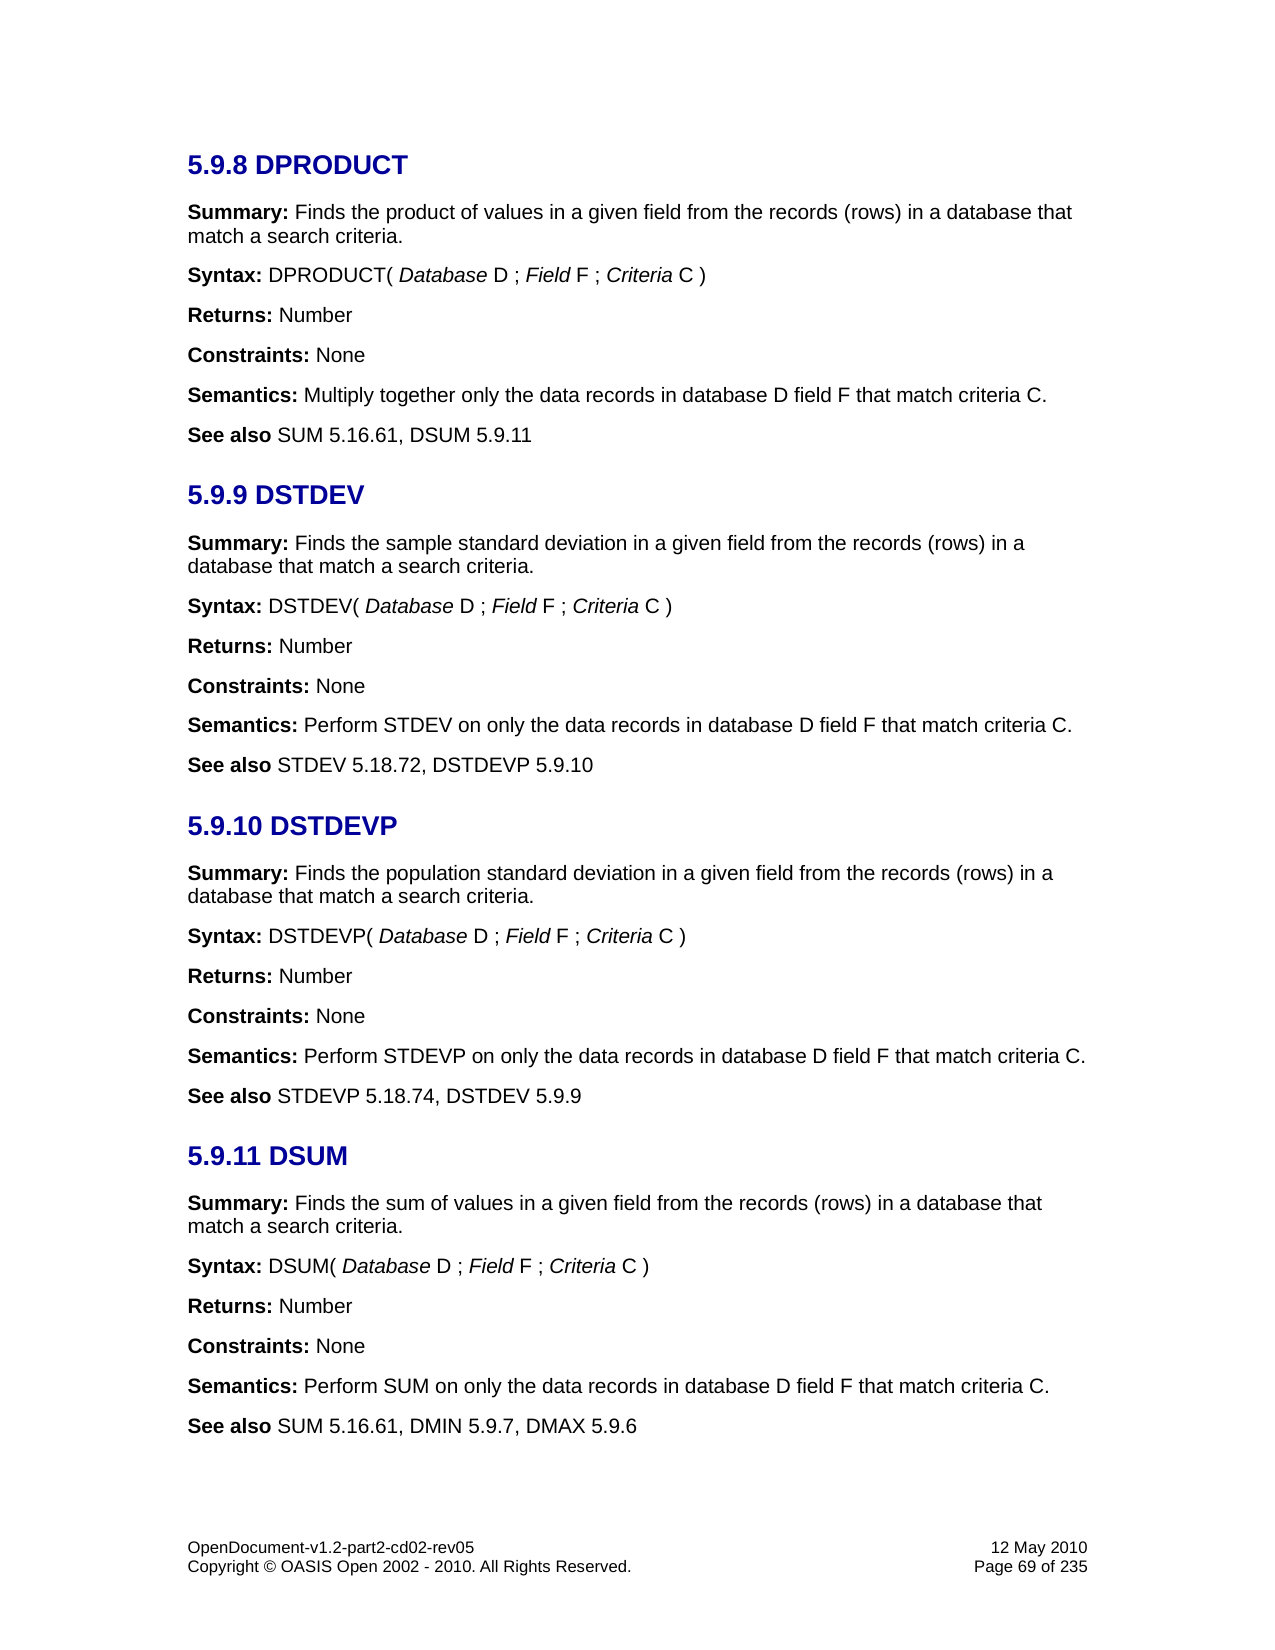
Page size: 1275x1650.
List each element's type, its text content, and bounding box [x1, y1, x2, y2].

text Summary: Finds the product of values in a given field from the records (rows) in a database that match a search criteria. [187, 201, 1088, 247]
text See also SUM 5.16.61, DSUM 5.9.11 [187, 424, 1088, 447]
text Syntax: DSTDEV( Database D ; Field F ; Criteria C ) [187, 594, 1088, 618]
text Constraints: None [187, 1004, 1088, 1028]
subtitle DSTDEVP [187, 811, 1088, 841]
text Constraints: None [187, 344, 1088, 367]
subtitle DSUM [187, 1141, 1088, 1171]
subtitle DSTDEV [187, 480, 1088, 511]
text Summary: Finds the sample standard deviation in a given field from the records (rows) in a database that match a search criteria. [187, 531, 1088, 578]
text Returns: Number [187, 1295, 1088, 1318]
text Semantics: Perform SUM on only the data records in database D field F that match criteria C. [187, 1375, 1088, 1398]
text Semantics: Perform STDEV on only the data records in database D field F that match criteria C. [187, 714, 1088, 737]
text Syntax: DPRODUCT( Database D ; Field F ; Criteria C ) [187, 264, 1088, 287]
text Returns: Number [187, 304, 1088, 327]
text Semantics: Multiply together only the data records in database D field F that match criteria C. [187, 384, 1088, 407]
text Summary: Finds the sum of values in a given field from the records (rows) in a database that match a search criteria. [187, 1192, 1088, 1238]
text Returns: Number [187, 965, 1088, 988]
text Constraints: None [187, 674, 1088, 697]
text Summary: Finds the population standard deviation in a given field from the records (rows) in a database that match a search criteria. [187, 862, 1088, 908]
text See also STDEVP 5.18.74, DSTDEV 5.9.9 [187, 1084, 1088, 1108]
text Syntax: DSTDEVP( Database D ; Field F ; Criteria C ) [187, 925, 1088, 948]
text Constraints: None [187, 1335, 1088, 1358]
text Syntax: DSUM( Database D ; Field F ; Criteria C ) [187, 1255, 1088, 1278]
text See also SUM 5.16.61, DMIN 5.9.7, DMAX 5.9.6 [187, 1415, 1088, 1438]
text Semantics: Perform STDEVP on only the data records in database D field F that match criteria C. [187, 1044, 1088, 1068]
text See also STDEV 5.18.72, DSTDEVP 5.9.10 [187, 754, 1088, 777]
subtitle DPRODUCT [187, 150, 1088, 180]
text Returns: Number [187, 634, 1088, 658]
